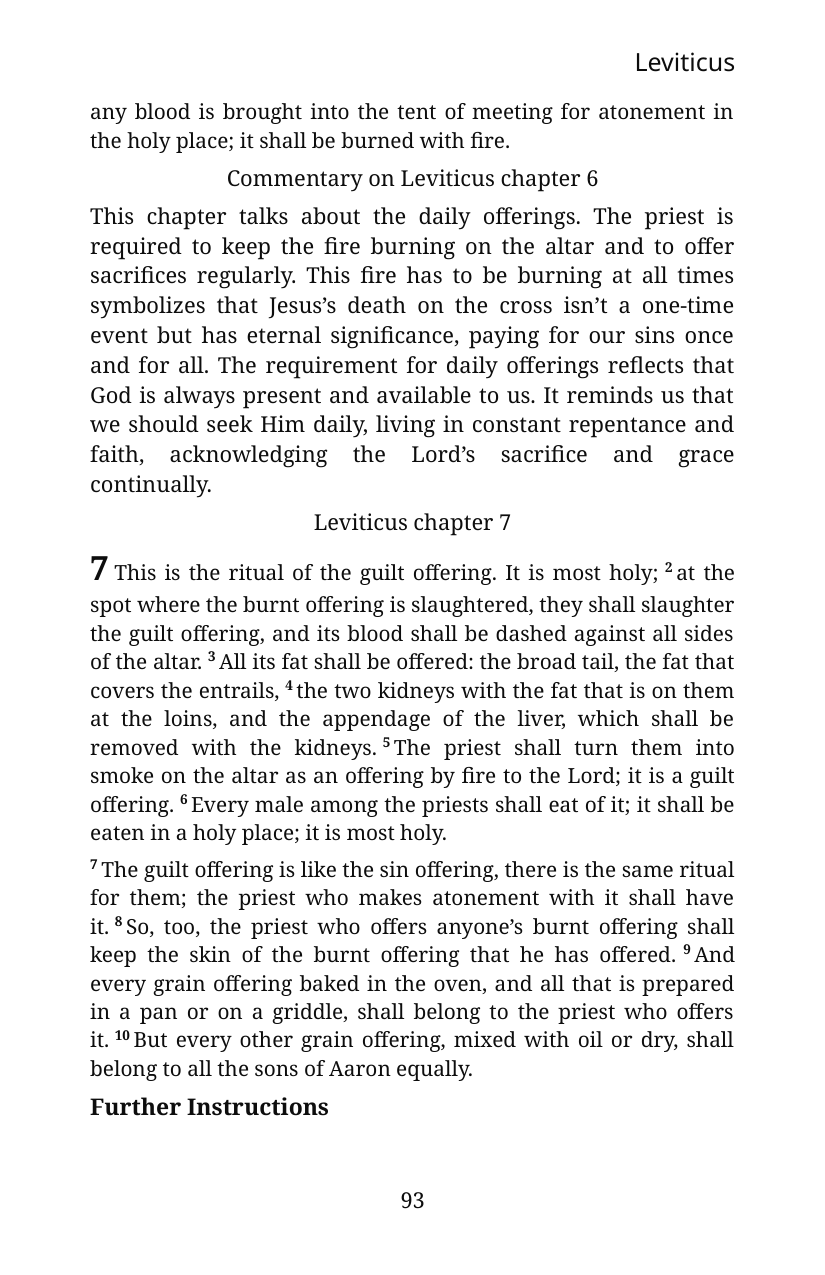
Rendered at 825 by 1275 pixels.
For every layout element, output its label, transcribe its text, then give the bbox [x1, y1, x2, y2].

text Leviticus chapter 7 [90, 507, 735, 537]
text 7 The guilt offering is like the sin offering, there is the same ritual for them; the priest who makes atonement with it shall have it. 8 So, too, the priest who offers anyone’s burnt offering shall keep the skin of the burnt offering that he has offered. 9 And every grain offering baked in the oven, and all that is prepared in a pan or on a griddle, shall belong to the priest who offers it. 10 But every other grain offering, mixed with oil or dry, shall belong to all the sons of Aaron equally. [90, 855, 735, 1082]
text 7 This is the ritual of the guilt offering. It is most holy; 2 at the spot where the burnt offering is slaughtered, they shall slaughter the guilt offering, and its blood shall be dashed against all sides of the altar. 3 All its fat shall be offered: the broad tail, the fat that covers the entrails, 4 the two kidneys with the fat that is on them at the loins, and the appendage of the liver, which shall be removed with the kidneys. 5 The priest shall turn them into smoke on the altar as an offering by fire to the Lord; it is a guilt offering. 6 Every male among the priests shall eat of it; it shall be eaten in a holy place; it is most holy. [90, 545, 735, 847]
text Further Instructions [90, 1091, 735, 1122]
text This chapter talks about the daily offerings. The priest is required to keep the fire burning on the altar and to offer sacrifices regularly. This fire has to be burning at all times symbolizes that Jesus’s death on the cross isn’t a one-time event but has eternal significance, paying for our sins once and for all. The requirement for daily offerings reflects that God is always present and available to us. It reminds us that we should seek Him daily, living in constant repentance and faith, acknowledging the Lord’s sacrifice and grace continually. [90, 201, 735, 499]
text Commentary on Leviticus chapter 6 [90, 163, 735, 192]
text any blood is brought into the tent of meeting for atonement in the holy place; it shall be burned with fire. [90, 97, 735, 154]
